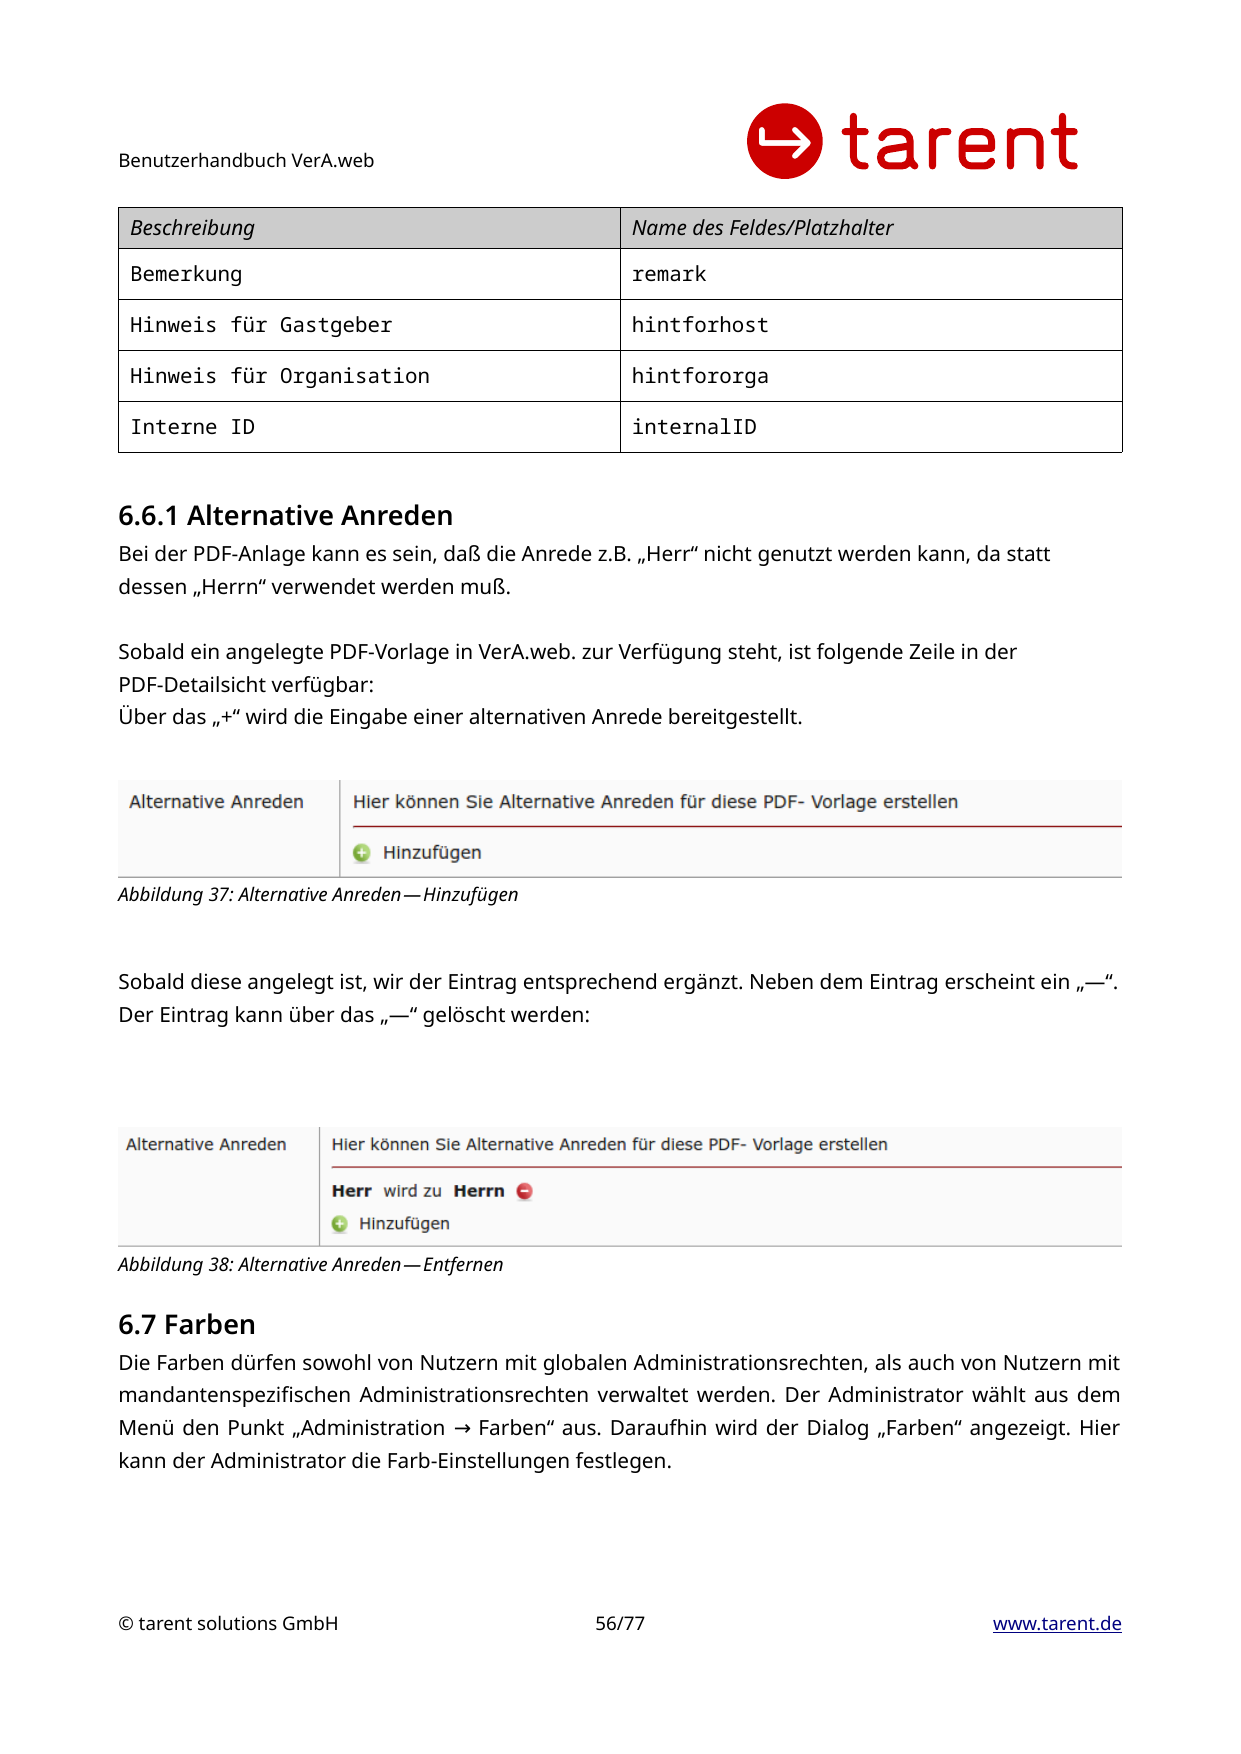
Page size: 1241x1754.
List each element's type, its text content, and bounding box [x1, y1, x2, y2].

table_cell Hinweis für Gastgeber [119, 300, 620, 350]
text PDF-Detailsicht verfügbar: [118, 670, 1122, 698]
text Bei der PDF-Anlage kann es sein, daß die Anrede z.B. „Herr“ nicht genutzt werden kann, da statt dessen „Herrn“ verwendet werden muß. [118, 539, 1122, 600]
picture [118, 780, 1122, 878]
table_cell hintforhost [621, 300, 1122, 350]
table_cell hintfororga [621, 351, 1122, 401]
text Sobald ein angelegte PDF-Vorlage in VerA.web. zur Verfügung steht, ist folgende Zeile in der [118, 637, 1122, 666]
table_cell Hinweis für Organisation [119, 351, 620, 401]
picture [118, 1127, 1122, 1248]
table_header Name des Feldes/Platzhalter [621, 208, 1122, 248]
subtitle Farben [118, 1276, 1122, 1342]
table_cell remark [621, 249, 1122, 299]
table_cell internalID [621, 402, 1122, 452]
table_cell Interne ID [119, 402, 620, 452]
text Abbildung 38: Alternative Anreden — Entfernen [118, 1248, 1122, 1276]
text Über das „+“ wird die Eingabe einer alternativen Anrede bereitgestellt. [118, 702, 1122, 731]
text Die Farben dürfen sowohl von Nutzern mit globalen Administrationsrechten, als auch von Nutzern mit mandantenspezifischen Administrationsrechten verwaltet werden. Der Administrator wählt aus dem Menü den Punkt „Administration → Farben“ aus. Daraufhin wird der Dialog „Farben“ angezeigt. Hier kann der Administrator die Farb-Einstellungen festlegen. [118, 1348, 1122, 1474]
text [118, 767, 1122, 780]
table_header Beschreibung [119, 208, 620, 248]
subtitle Alternative Anreden [118, 497, 1122, 534]
table_cell Bemerkung [119, 249, 620, 299]
subtitle [118, 1115, 1122, 1127]
text Abbildung 37: Alternative Anreden — Hinzufügen [118, 878, 1122, 907]
text Sobald diese angelegt ist, wir der Eintrag entsprechend ergänzt. Neben dem Eintrag erscheint ein „—“. Der Eintrag kann über das „—“ gelöscht werden: [118, 967, 1122, 1028]
